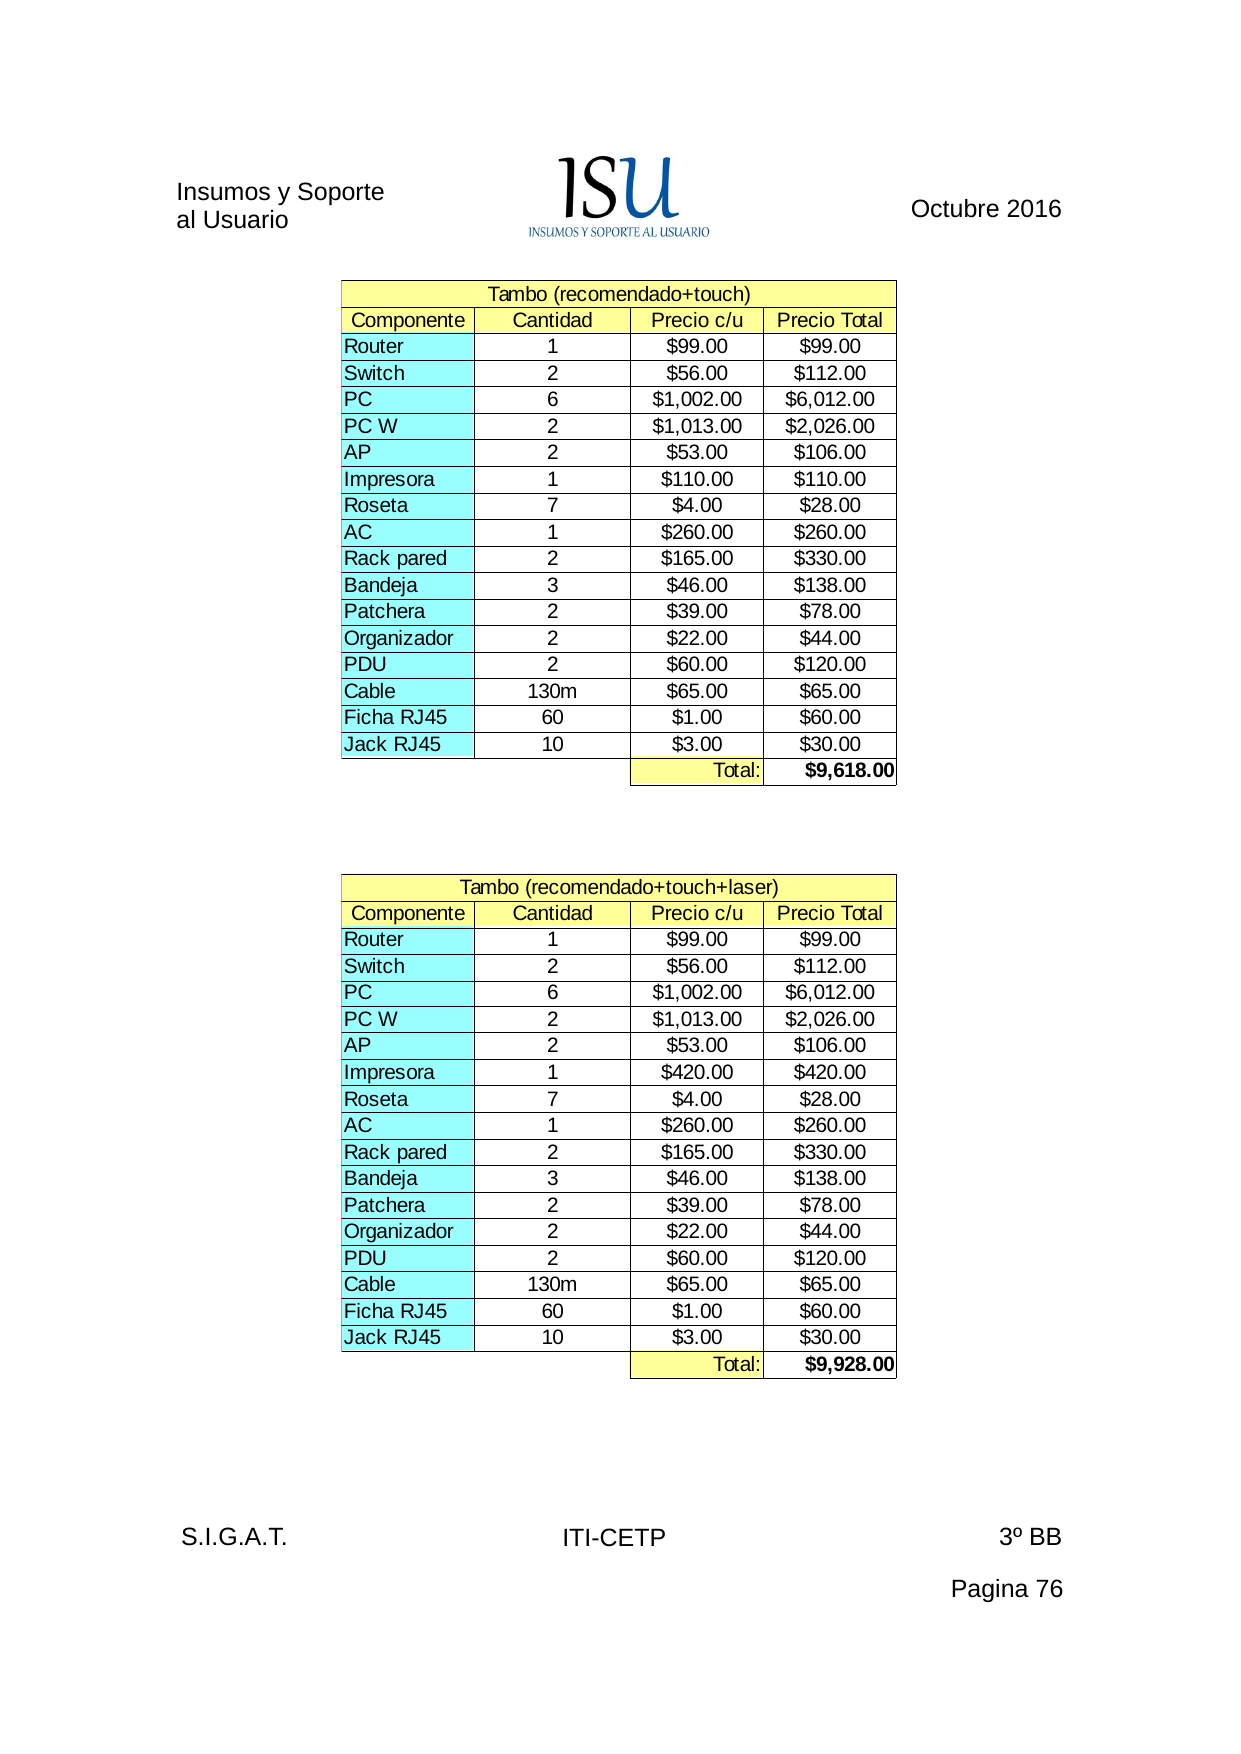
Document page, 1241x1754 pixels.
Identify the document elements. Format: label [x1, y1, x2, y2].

picture [517, 138, 723, 252]
